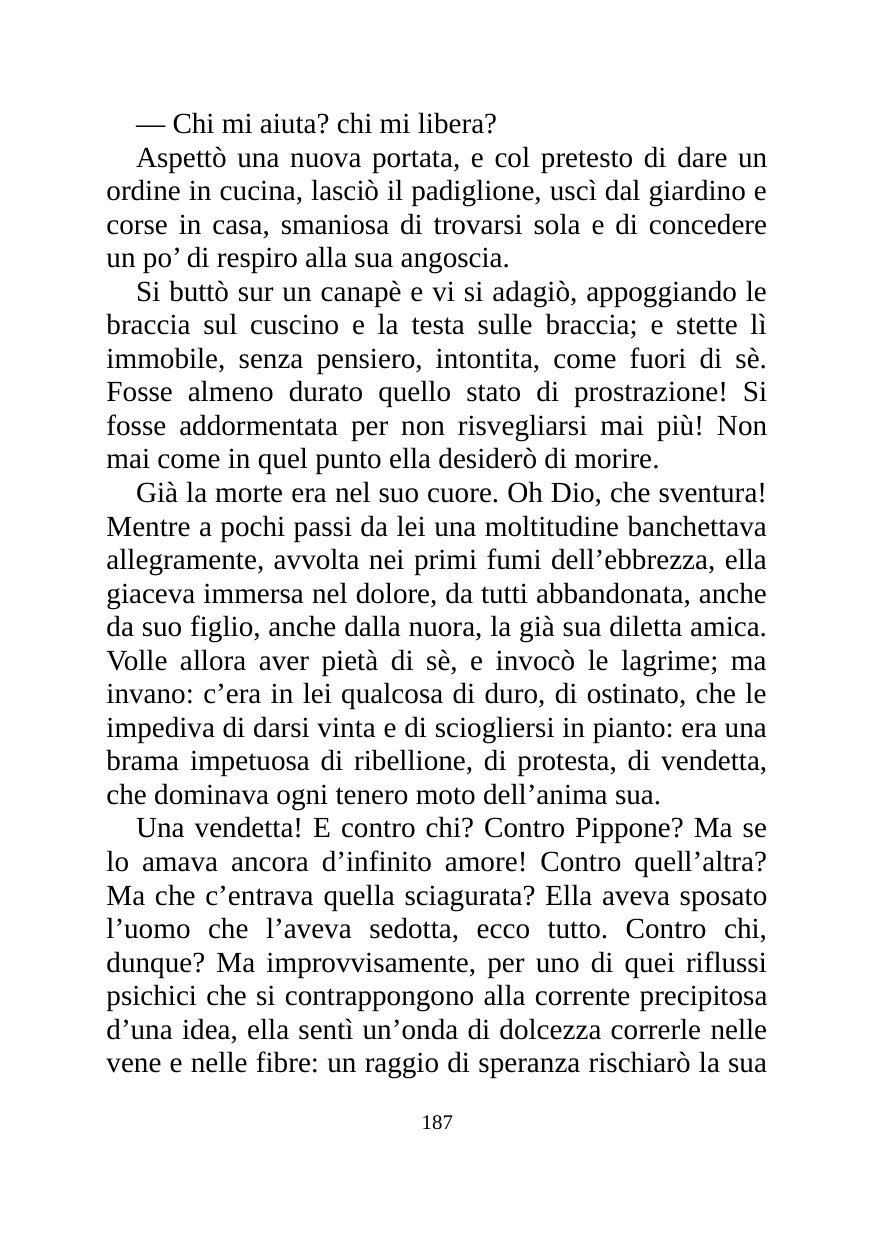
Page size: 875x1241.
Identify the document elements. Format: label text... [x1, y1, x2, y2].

text Aspettò una nuova portata, e col pretesto di dare un ordine in cucina, lasciò il padiglione, uscì dal giardino e corse in casa, smaniosa di trovarsi sola e di concedere un po’ di respiro alla sua angoscia. [106, 140, 768, 274]
text Già la morte era nel suo cuore. Oh Dio, che sventura! Mentre a pochi passi da lei una moltitudine banchettava allegramente, avvolta nei primi fumi dell’ebbrezza, ella giaceva immersa nel dolore, da tutti abbandonata, anche da suo figlio, anche dalla nuora, la già sua diletta amica. Volle allora aver pietà di sè, e invocò le lagrime; ma invano: c’era in lei qualcosa di duro, di ostinato, che le impediva di darsi vinta e di sciogliersi in pianto: era una brama impetuosa di ribellione, di protesta, di vendetta, che dominava ogni tenero moto dell’anima sua. [106, 475, 768, 811]
text — Chi mi aiuta? chi mi libera? [106, 106, 768, 140]
text Si buttò sur un canapè e vi si adagiò, appoggiando le braccia sul cuscino e la testa sulle braccia; e stette lì immobile, senza pensiero, intontita, come fuori di sè. Fosse almeno durato quello stato di prostrazione! Si fosse addormentata per non risvegliarsi mai più! Non mai come in quel punto ella desiderò di morire. [106, 274, 768, 475]
text Una vendetta! E contro chi? Contro Pippone? Ma se lo amava ancora d’infinito amore! Contro quell’altra? Ma che c’entrava quella sciagurata? Ella aveva sposato l’uomo che l’aveva sedotta, ecco tutto. Contro chi, dunque? Ma improvvisamente, per uno di quei riflussi psichici che si contrappongono alla corrente precipitosa d’una idea, ella sentì un’onda di dolcezza correrle nelle vene e nelle fibre: un raggio di speranza rischiarò la sua [106, 811, 768, 1079]
